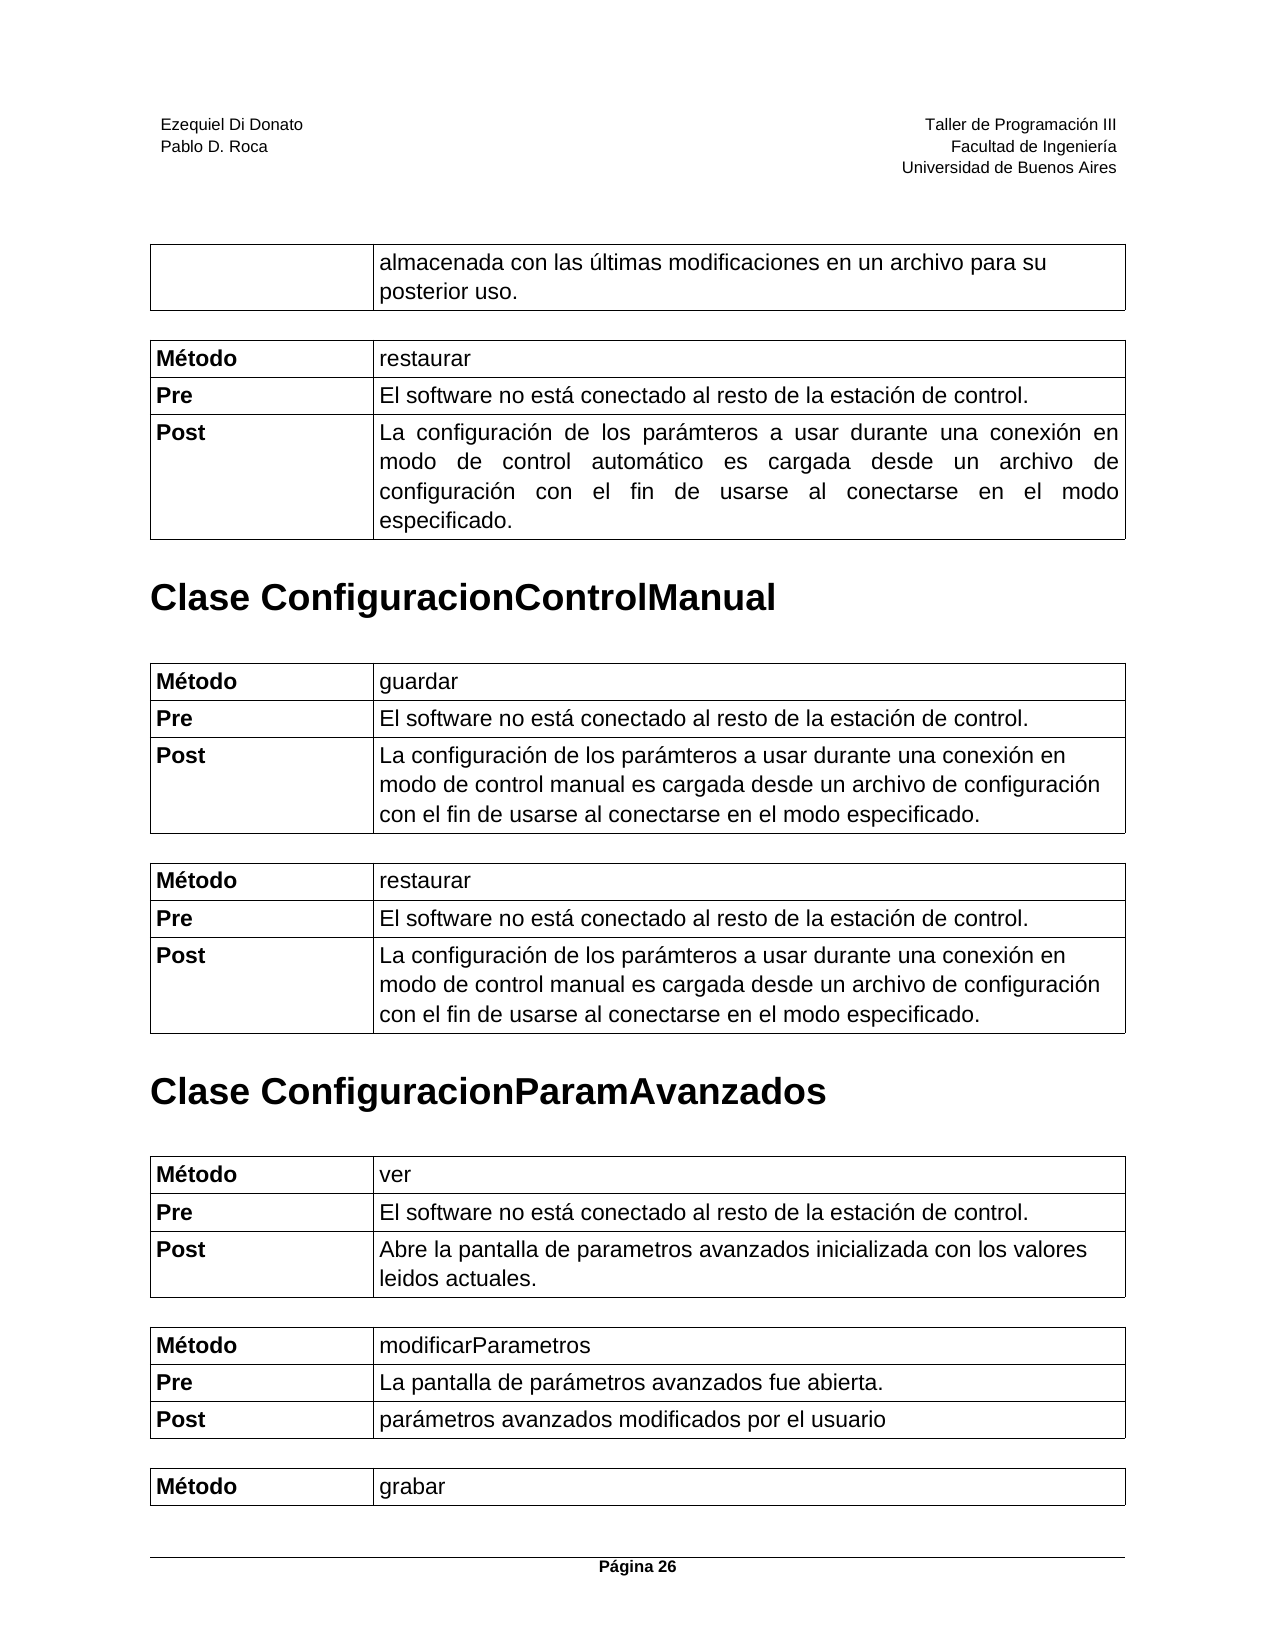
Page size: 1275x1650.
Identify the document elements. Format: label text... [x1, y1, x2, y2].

table_cell Post [151, 1402, 373, 1438]
table_header grabar [374, 1469, 1125, 1505]
table_cell Post [151, 415, 373, 539]
table_cell La pantalla de parámetros avanzados fue abierta. [374, 1365, 1125, 1401]
table_cell La configuración de los parámteros a usar durante una conexión en modo de control automático es cargada desde un archivo de configuración con el fin de usarse al conectarse en el modo especificado. [374, 415, 1125, 539]
table_header Método [151, 1469, 373, 1505]
table_cell Pre [151, 1365, 373, 1401]
subtitle Clase ConfiguracionControlManual [150, 577, 1125, 619]
table_header Método [151, 1157, 373, 1193]
table_header Método [151, 1328, 373, 1364]
subtitle Clase ConfiguracionParamAvanzados [150, 1070, 1125, 1112]
table_cell Post [151, 738, 373, 833]
table_cell El software no está conectado al resto de la estación de control. [374, 1194, 1125, 1231]
table_cell Pre [151, 901, 373, 937]
table_cell parámetros avanzados modificados por el usuario [374, 1402, 1125, 1438]
table_cell La configuración de los parámteros a usar durante una conexión en modo de control manual es cargada desde un archivo de configuración con el fin de usarse al conectarse en el modo especificado. [374, 738, 1125, 833]
table_header modificarParametros [374, 1328, 1125, 1364]
table_cell El software no está conectado al resto de la estación de control. [374, 901, 1125, 937]
table_cell El software no está conectado al resto de la estación de control. [374, 701, 1125, 737]
table_header guardar [374, 664, 1125, 700]
table_cell La configuración de los parámteros a usar durante una conexión en modo de control manual es cargada desde un archivo de configuración con el fin de usarse al conectarse en el modo especificado. [374, 938, 1125, 1033]
table_header restaurar [374, 864, 1125, 899]
table_cell El software no está conectado al resto de la estación de control. [374, 378, 1125, 414]
table_cell [151, 245, 373, 310]
table_header restaurar [374, 341, 1125, 377]
table_cell almacenada con las últimas modificaciones en un archivo para su posterior uso. [374, 245, 1125, 310]
table_cell Post [151, 1232, 373, 1297]
table_header ver [374, 1157, 1125, 1193]
table_cell Post [151, 938, 373, 1033]
table_header Método [151, 664, 373, 700]
table_header Método [151, 341, 373, 377]
table_cell Pre [151, 1194, 373, 1231]
table_cell Pre [151, 378, 373, 414]
table_cell Abre la pantalla de parametros avanzados inicializada con los valores leidos actuales. [374, 1232, 1125, 1297]
table_header Método [151, 864, 373, 899]
table_cell Pre [151, 701, 373, 737]
